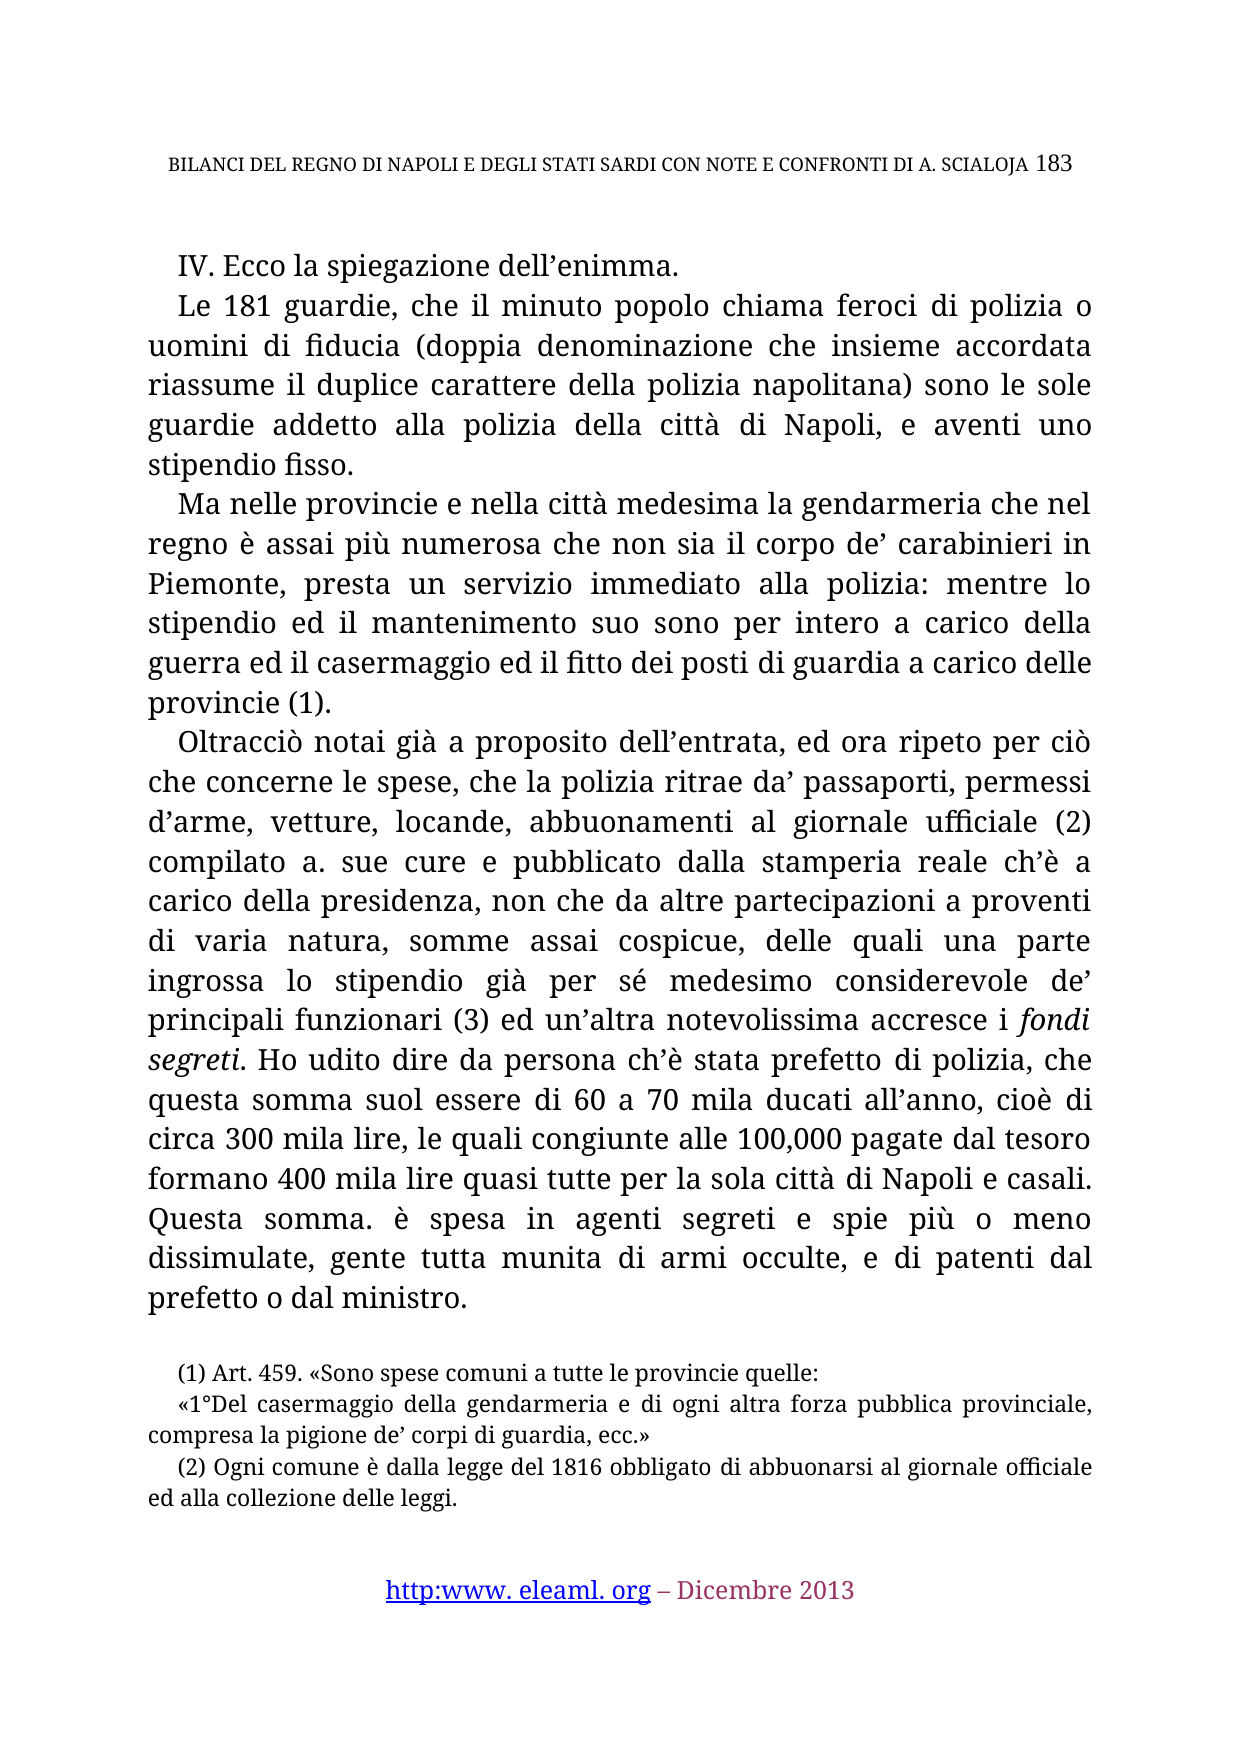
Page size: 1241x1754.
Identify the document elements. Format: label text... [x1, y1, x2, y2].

text Le 181 guardie, che il minuto popolo chiama feroci di polizia o uomini di fiducia (doppia denominazione che insieme accordata riassume il duplice carattere della polizia napolitana) sono le sole guardie addetto alla polizia della città di Napoli, e aventi uno stipendio fisso. [148, 285, 1093, 484]
text Oltracciò notai già a proposito dell’entrata, ed ora ripeto per ciò che concerne le spese, che la polizia ritrae da’ passaporti, permessi d’arme, vetture, locande, abbuonamenti al giornale ufficiale (2) compilato a. sue cure e pubblicato dalla stamperia reale ch’è a carico della presidenza, non che da altre partecipazioni a proventi di varia natura, somme assai cospicue, delle quali una parte ingrossa lo stipendio già per sé medesimo considerevole de’ principali funzionari (3) ed un’altra notevolissima accresce i fondi segreti. Ho udito dire da persona ch’è stata prefetto di polizia, che questa somma suol essere di 60 a 70 mila ducati all’anno, cioè di circa 300 mila lire, le quali congiunte alle 100,000 pagate dal tesoro formano 400 mila lire quasi tutte per la sola città di Napoli e casali. Questa somma. è spesa in agenti segreti e spie più o meno dissimulate, gente tutta munita di armi occulte, e di patenti dal prefetto o dal ministro. [148, 722, 1093, 1317]
text «1°Del casermaggio della gendarmeria e di ogni altra forza pubblica provinciale, compresa la pigione de’ corpi di guardia, ecc.» [148, 1388, 1093, 1451]
text IV. Ecco la spiegazione dell’enimma. [148, 246, 1093, 285]
text Ma nelle provincie e nella città medesima la gendarmeria che nel regno è assai più numerosa che non sia il corpo de’ carabinieri in Piemonte, presta un servizio immediato alla polizia: mentre lo stipendio ed il mantenimento suo sono per intero a carico della guerra ed il casermaggio ed il fitto dei posti di guardia a carico delle provincie (1). [148, 484, 1093, 722]
text (1) Art. 459. «Sono spese comuni a tutte le provincie quelle: [148, 1357, 1093, 1388]
text (2) Ogni comune è dalla legge del 1816 obbligato di abbuonarsi al giornale officiale ed alla collezione delle leggi. [148, 1451, 1093, 1513]
